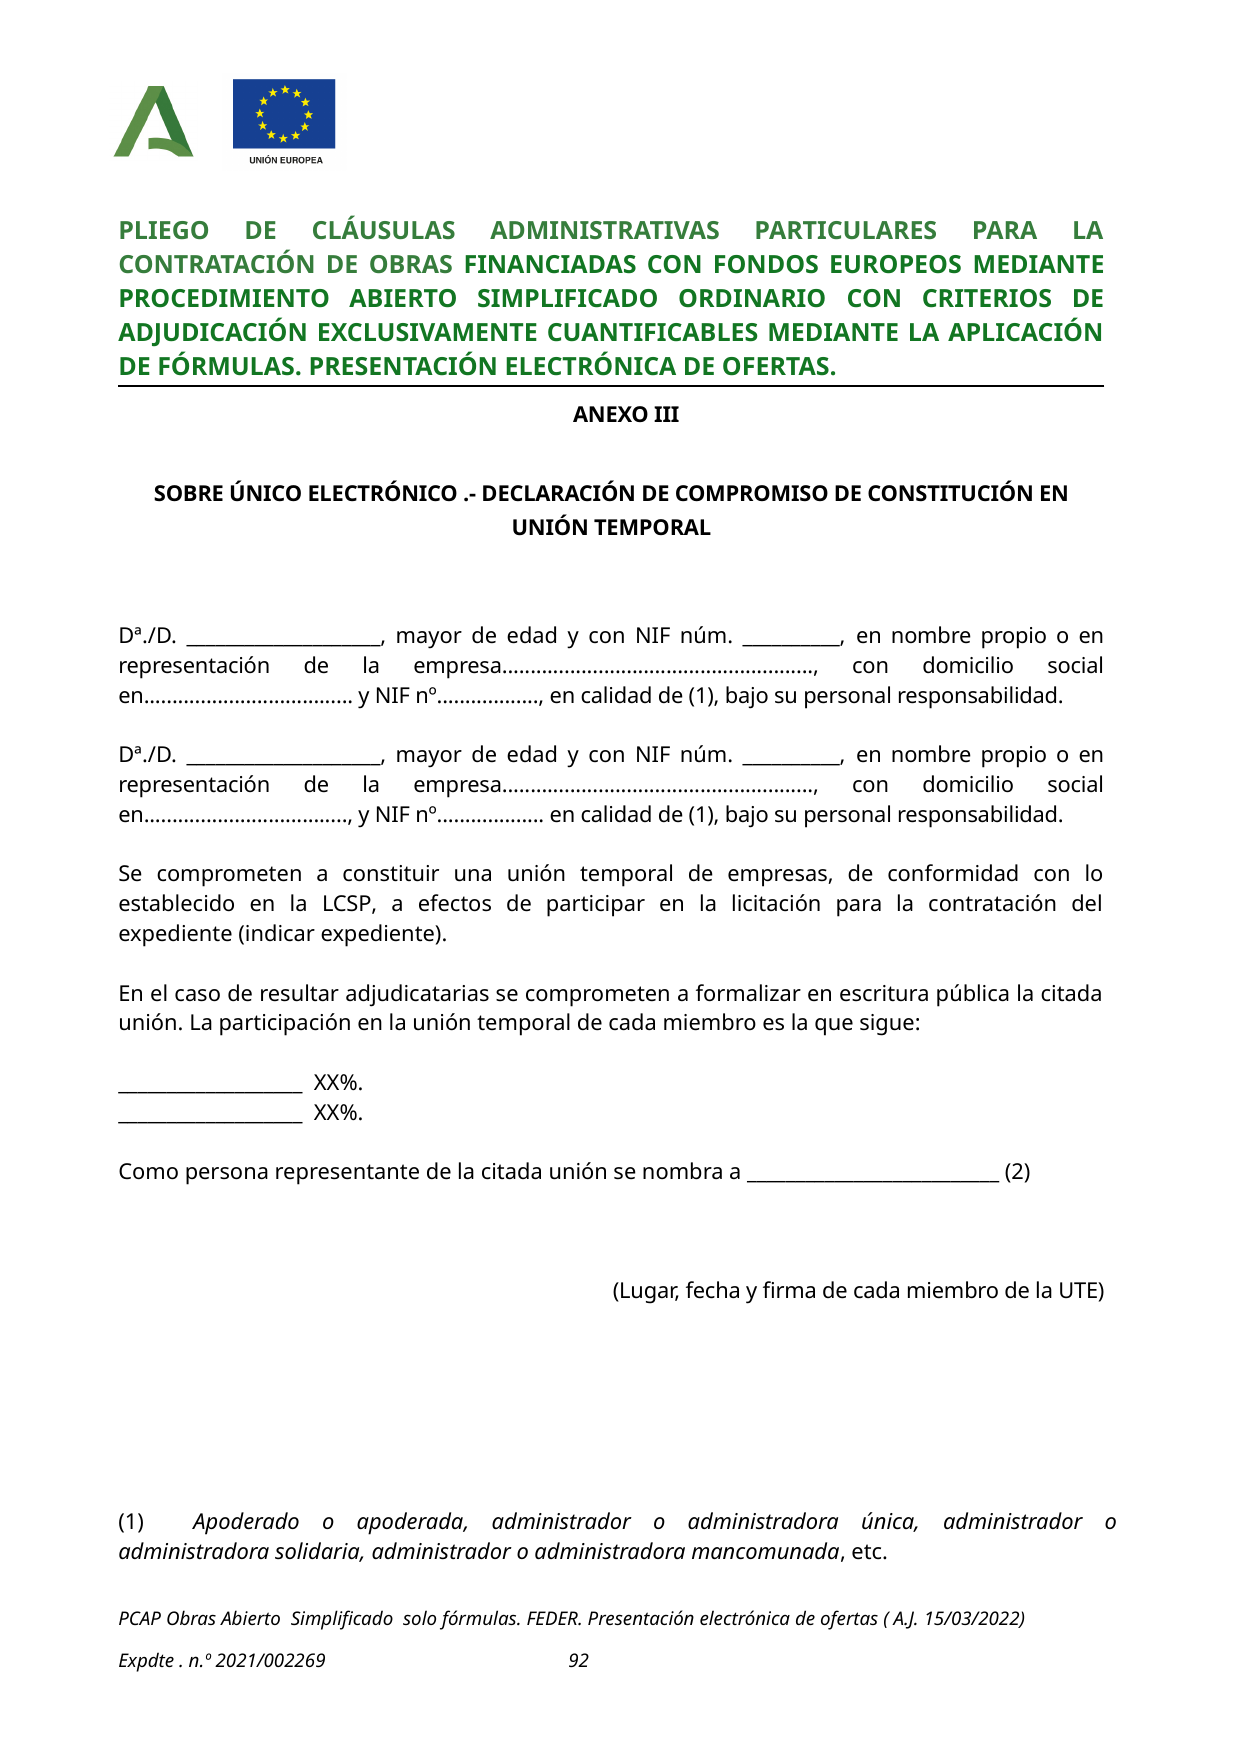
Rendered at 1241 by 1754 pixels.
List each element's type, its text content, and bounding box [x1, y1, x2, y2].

text Dª./D. ____________________, mayor de edad y con NIF núm. __________, en nombre propio o en representación de la empresa......................................................., con domicilio social en..................................... y NIF nº.................., en calidad de (1), bajo su personal responsabilidad. [118, 620, 1104, 709]
text ___________________ XX%. [118, 1097, 1104, 1126]
text En el caso de resultar adjudicatarias se comprometen a formalizar en escritura pública la citada unión. La participación en la unión temporal de cada miembro es la que sigue: [118, 977, 1104, 1037]
text SOBRE ÚNICO ELECTRÓNICO .- DECLARACIÓN DE COMPROMISO DE CONSTITUCIÓN EN UNIÓN TEMPORAL [118, 477, 1104, 541]
text ANEXO III [148, 399, 1104, 429]
text Como persona representante de la citada unión se nombra a __________________________ (2) [118, 1156, 1104, 1186]
picture [109, 81, 198, 161]
picture [221, 73, 347, 171]
text Dª./D. ____________________, mayor de edad y con NIF núm. __________, en nombre propio o en representación de la empresa......................................................., con domicilio social en...................................., y NIF nº................... en calidad de (1), bajo su personal responsabilidad. [118, 739, 1104, 828]
text (Lugar, fecha y firma de cada miembro de la UTE) [118, 1275, 1104, 1305]
text Se comprometen a constituir una unión temporal de empresas, de conformidad con lo establecido en la LCSP, a efectos de participar en la licitación para la contratación del expediente (indicar expediente). [118, 858, 1104, 948]
list Apoderado o apoderada, administrador o administradora única, administrador o administradora solidaria, administrador o administradora mancomunada, etc. [118, 1506, 1119, 1566]
list PLIEGO DE CLÁUSULAS ADMINISTRATIVAS PARTICULARES PARA LA CONTRATACIÓN DE OBRAS FINANCIADAS CON FONDOS EUROPEOS MEDIANTE PROCEDIMIENTO ABIERTO SIMPLIFICADO ORDINARIO CON CRITERIOS DE ADJUDICACIÓN EXCLUSIVAMENTE CUANTIFICABLES MEDIANTE LA APLICACIÓN DE FÓRMULAS. PRESENTACIÓN ELECTRÓNICA DE OFERTAS. [118, 213, 1104, 385]
text ___________________ XX%. [118, 1067, 1104, 1097]
